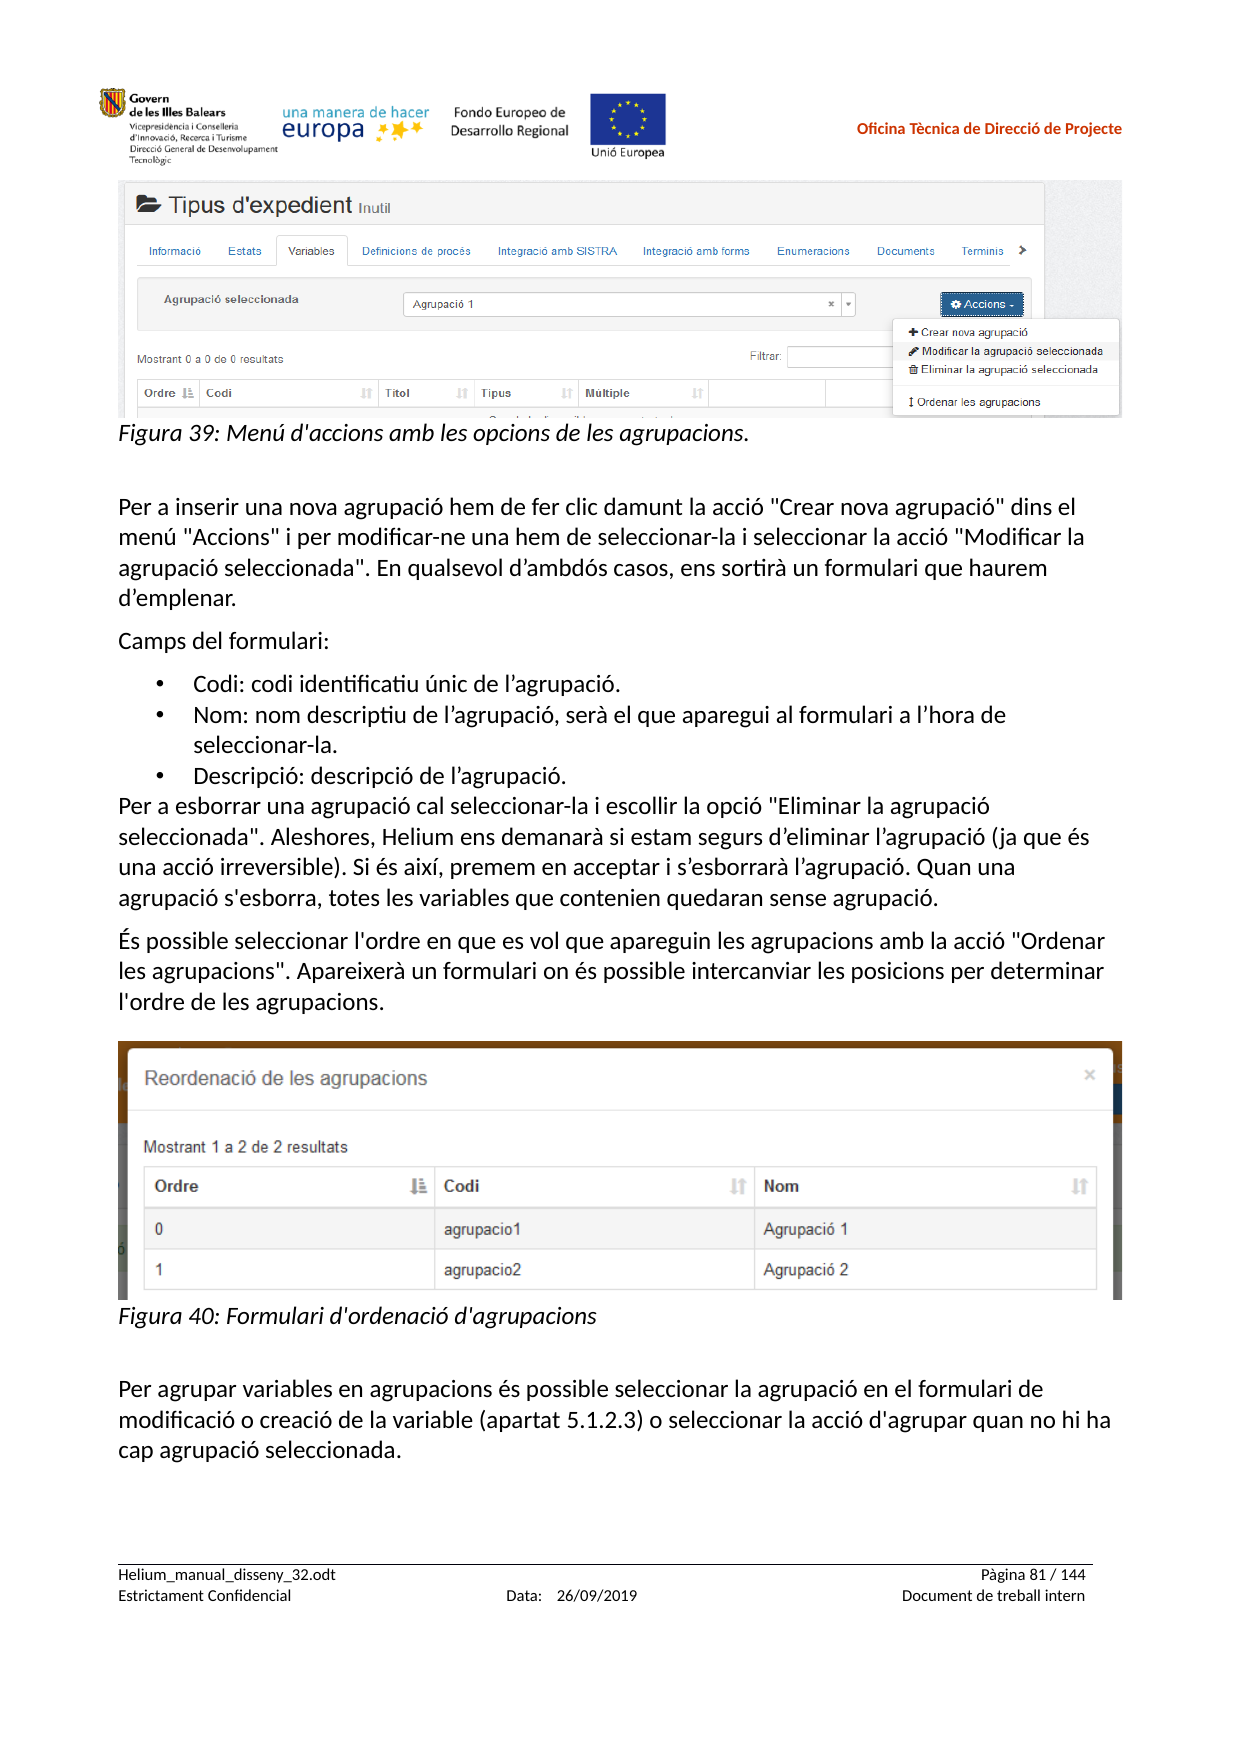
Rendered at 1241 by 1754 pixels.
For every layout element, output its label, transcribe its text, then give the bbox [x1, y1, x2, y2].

text Camps del formulari: [118, 625, 1122, 656]
text És possible seleccionar l'ordre en que es vol que apareguin les agrupacions amb la acció "Ordenar les agrupacions". Apareixerà un formulari on és possible intercanviar les posicions per determinar l'ordre de les agrupacions. [118, 925, 1122, 1016]
list Codi: codi identificatiu únic de l’agrupació. [156, 668, 1122, 699]
picture [118, 1041, 1123, 1300]
text Per a inserir una nova agrupació hem de fer clic damunt la acció "Crear nova agrupació" dins el menú "Accions" i per modificar-ne una hem de seleccionar-la i seleccionar la acció "Modificar la agrupació seleccionada". En qualsevol d’ambdós casos, ens sortirà un formulari que haurem d’emplenar. [118, 491, 1122, 613]
text Per a esborrar una agrupació cal seleccionar-la i escollir la opció "Eliminar la agrupació seleccionada". Aleshores, Helium ens demanarà si estam segurs d’eliminar l’agrupació (ja que és una acció irreversible). Si és així, premem en acceptar i s’esborrarà l’agrupació. Quan una agrupació s'esborra, totes les variables que contenien quedaran sense agrupació. [118, 790, 1122, 912]
picture [99, 87, 668, 166]
text Figura 39: Menú d'accions amb les opcions de les agrupacions. [118, 418, 1122, 448]
text Figura 40: Formulari d'ordenació d'agrupacions [118, 1300, 1122, 1330]
text Per agrupar variables en agrupacions és possible seleccionar la agrupació en el formulari de modificació o creació de la variable (apartat 5.1.2.3) o seleccionar la acció d'agrupar quan no hi ha cap agrupació seleccionada. [118, 1373, 1122, 1465]
list Nom: nom descriptiu de l’agrupació, serà el que aparegui al formulari a l’hora de seleccionar-la. [156, 699, 1122, 760]
list Descripció: descripció de l’agrupació. [156, 760, 1122, 790]
